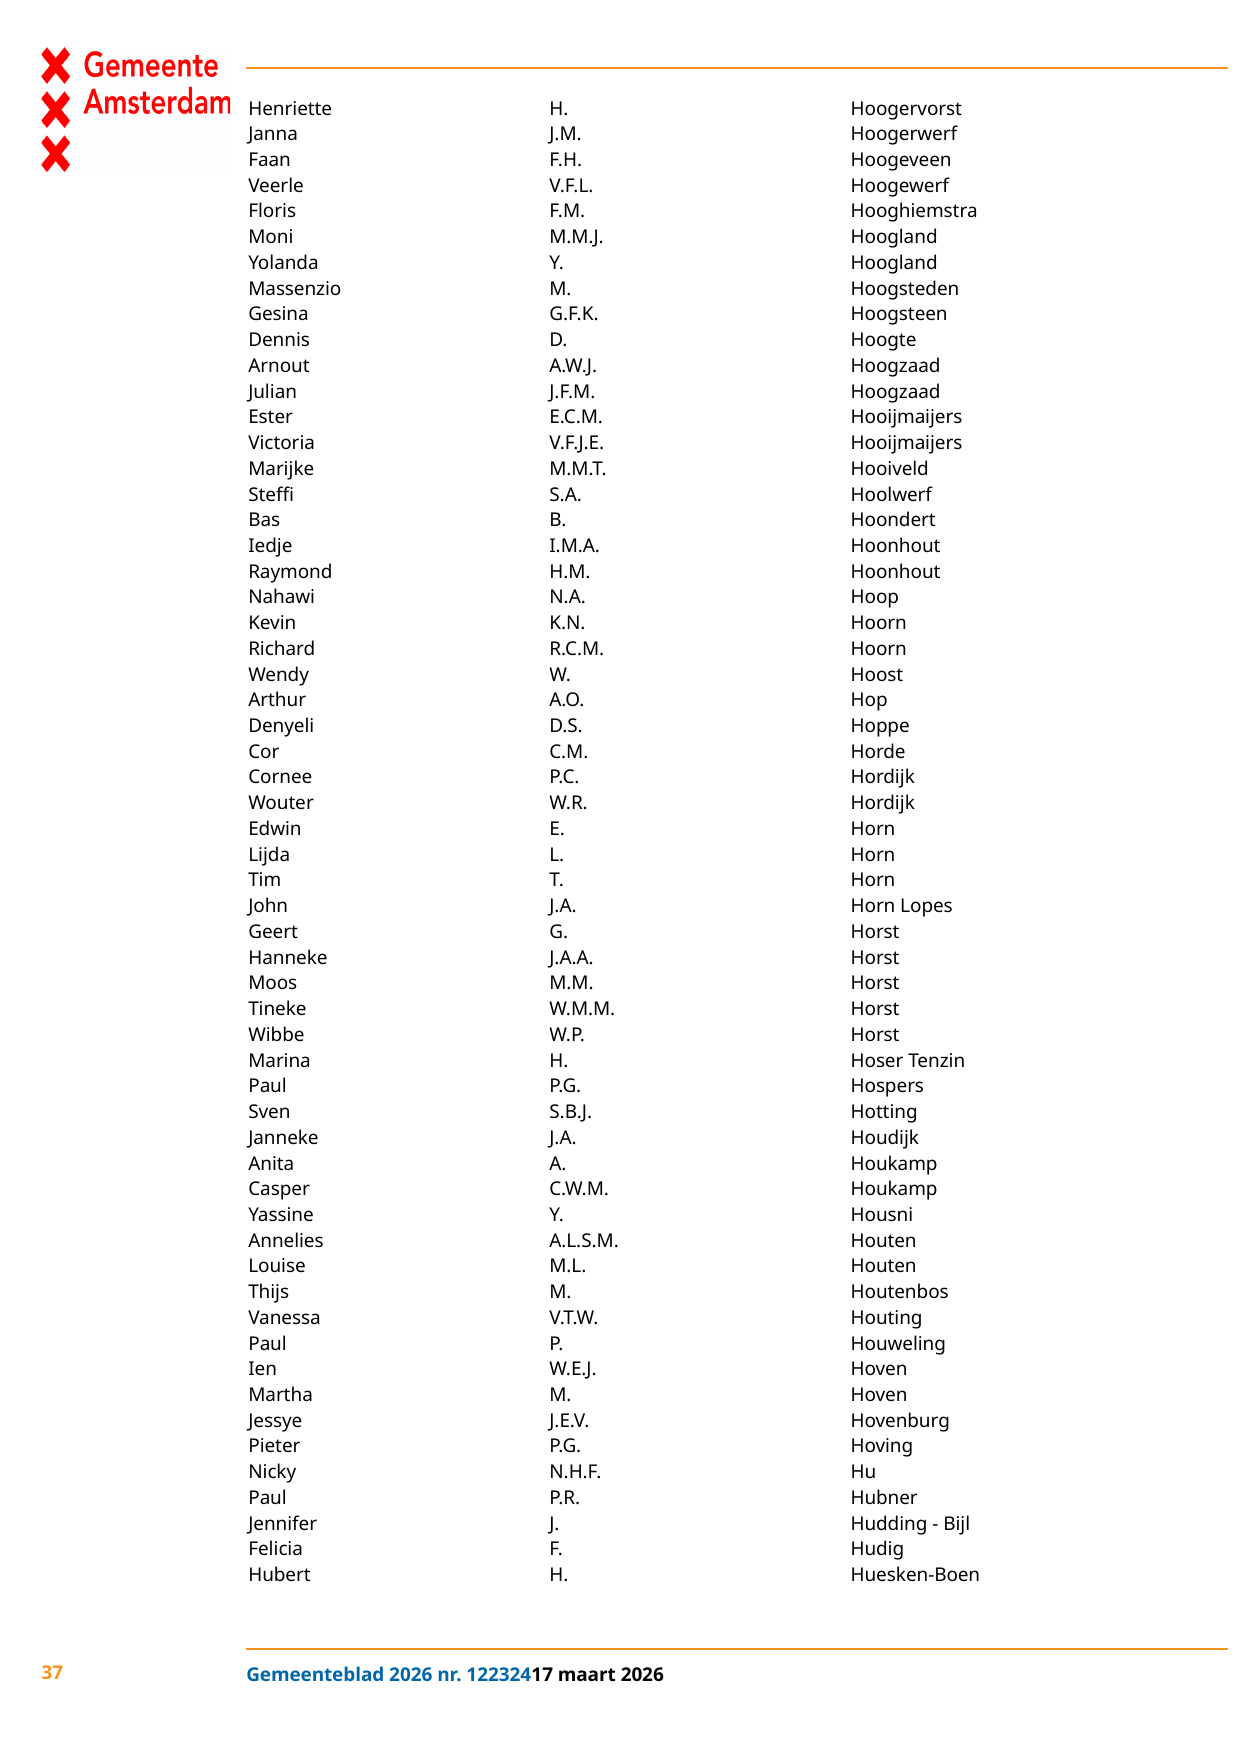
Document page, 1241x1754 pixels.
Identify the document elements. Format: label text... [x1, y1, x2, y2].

table_cell Hoogerwerf [850, 121, 1152, 146]
table_cell W.E.J. [549, 1356, 850, 1381]
table_cell Anita [248, 1150, 549, 1175]
table_cell F. [549, 1536, 850, 1561]
table_cell G.F.K. [549, 301, 850, 326]
table_cell H. [549, 1047, 850, 1072]
table_cell Horn [850, 867, 1152, 892]
table_cell Jennifer [248, 1510, 549, 1536]
table_cell Hudig [850, 1536, 1152, 1561]
table_cell Houting [850, 1304, 1152, 1330]
table_cell J. [549, 1510, 850, 1536]
table_cell Hoogewerf [850, 172, 1152, 198]
table_cell A.L.S.M. [549, 1227, 850, 1253]
table_cell Marijke [248, 455, 549, 481]
table_cell Hoogeveen [850, 146, 1152, 172]
table_cell Louise [248, 1253, 549, 1278]
table_cell B. [549, 506, 850, 532]
table_cell Horst [850, 1021, 1152, 1047]
table_cell Hovenburg [850, 1407, 1152, 1433]
table_cell I.M.A. [549, 532, 850, 558]
table_cell Hooghiemstra [850, 198, 1152, 223]
table_cell Raymond [248, 558, 549, 584]
table_cell Steffi [248, 481, 549, 506]
table_cell A. [549, 1150, 850, 1175]
table_cell G. [549, 918, 850, 944]
table_cell P. [549, 1330, 850, 1356]
table_cell E. [549, 815, 850, 841]
table_cell Faan [248, 146, 549, 172]
table_cell Hu [850, 1459, 1152, 1484]
table_cell Houdijk [850, 1124, 1152, 1150]
table_cell Hoogte [850, 326, 1152, 352]
table_cell V.F.J.E. [549, 429, 850, 455]
table_cell Horst [850, 944, 1152, 969]
table_cell J.A.A. [549, 944, 850, 969]
table_cell Cornee [248, 764, 549, 789]
table_cell Hoogland [850, 224, 1152, 249]
table_cell Casper [248, 1175, 549, 1201]
table_cell Horn [850, 841, 1152, 867]
table_cell Housni [850, 1201, 1152, 1227]
table_cell Houkamp [850, 1150, 1152, 1175]
table_cell Hoogzaad [850, 352, 1152, 378]
picture [41, 47, 231, 172]
table_cell J.F.M. [549, 378, 850, 403]
table_cell Hoogzaad [850, 378, 1152, 403]
table_cell Hoven [850, 1356, 1152, 1381]
table_cell Janna [248, 121, 549, 146]
table_cell Hoppe [850, 712, 1152, 738]
table_cell Yassine [248, 1201, 549, 1227]
table_cell J.M. [549, 121, 850, 146]
table_cell H. [549, 1561, 850, 1587]
table_cell C.M. [549, 738, 850, 764]
table_cell Paul [248, 1073, 549, 1098]
table_cell V.F.L. [549, 172, 850, 198]
table_cell Hoogervorst [850, 95, 1152, 121]
table_cell Arthur [248, 687, 549, 712]
table_cell F.M. [549, 198, 850, 223]
table_cell N.H.F. [549, 1459, 850, 1484]
table_cell Paul [248, 1484, 549, 1510]
table_cell Gesina [248, 301, 549, 326]
table_cell Ester [248, 404, 549, 429]
table_cell M.M. [549, 970, 850, 995]
table_cell Massenzio [248, 275, 549, 301]
table_cell Pieter [248, 1433, 549, 1458]
table_cell Hoorn [850, 609, 1152, 635]
table_cell A.W.J. [549, 352, 850, 378]
table_cell M. [549, 1278, 850, 1304]
table_cell Tineke [248, 995, 549, 1021]
table_cell Dennis [248, 326, 549, 352]
table_cell Nahawi [248, 584, 549, 609]
table_cell Hoogsteden [850, 275, 1152, 301]
table_cell Hudding - Bijl [850, 1510, 1152, 1536]
table_cell Sven [248, 1098, 549, 1124]
table_cell Hoogsteen [850, 301, 1152, 326]
table_cell M.M.T. [549, 455, 850, 481]
table_cell R.C.M. [549, 635, 850, 661]
table_cell Hoop [850, 584, 1152, 609]
table_cell John [248, 893, 549, 918]
table_cell Houten [850, 1227, 1152, 1253]
table_cell Victoria [248, 429, 549, 455]
table_cell F.H. [549, 146, 850, 172]
table_cell J.A. [549, 1124, 850, 1150]
table_cell Veerle [248, 172, 549, 198]
table_cell Huesken-Boen [850, 1561, 1152, 1587]
table_cell Hoser Tenzin [850, 1047, 1152, 1072]
table_cell M. [549, 1381, 850, 1407]
table_cell Hospers [850, 1073, 1152, 1098]
table_cell K.N. [549, 609, 850, 635]
table_cell Nicky [248, 1459, 549, 1484]
table_cell Henriette [248, 95, 549, 121]
table_cell Floris [248, 198, 549, 223]
table_cell Hoorn [850, 635, 1152, 661]
table_cell S.A. [549, 481, 850, 506]
table_cell V.T.W. [549, 1304, 850, 1330]
table_cell Hordijk [850, 764, 1152, 789]
table_cell Cor [248, 738, 549, 764]
table_cell Felicia [248, 1536, 549, 1561]
table_cell Y. [549, 249, 850, 275]
table_cell M.L. [549, 1253, 850, 1278]
table_cell Horst [850, 970, 1152, 995]
table_cell P.G. [549, 1073, 850, 1098]
table_cell Hoven [850, 1381, 1152, 1407]
table_cell Wibbe [248, 1021, 549, 1047]
table_cell Tim [248, 867, 549, 892]
table_cell Hoving [850, 1433, 1152, 1458]
table_cell M.M.J. [549, 224, 850, 249]
table_cell Iedje [248, 532, 549, 558]
table_cell Hooijmaijers [850, 429, 1152, 455]
table_cell Hoonhout [850, 558, 1152, 584]
table_cell Lijda [248, 841, 549, 867]
table_cell S.B.J. [549, 1098, 850, 1124]
table_cell Jessye [248, 1407, 549, 1433]
table_cell P.R. [549, 1484, 850, 1510]
table_cell Houtenbos [850, 1278, 1152, 1304]
table_cell W.R. [549, 790, 850, 815]
table_cell E.C.M. [549, 404, 850, 429]
table_cell Hubert [248, 1561, 549, 1587]
table_cell Houten [850, 1253, 1152, 1278]
table_cell Wendy [248, 661, 549, 687]
table_cell Houweling [850, 1330, 1152, 1356]
table_cell Julian [248, 378, 549, 403]
table_cell Hoost [850, 661, 1152, 687]
table_cell Ien [248, 1356, 549, 1381]
table_cell J.E.V. [549, 1407, 850, 1433]
table_cell Hanneke [248, 944, 549, 969]
table_cell P.C. [549, 764, 850, 789]
table_cell A.O. [549, 687, 850, 712]
table_cell H.M. [549, 558, 850, 584]
table_cell Edwin [248, 815, 549, 841]
table_cell L. [549, 841, 850, 867]
table_cell W. [549, 661, 850, 687]
table_cell Bas [248, 506, 549, 532]
table_cell Hoonhout [850, 532, 1152, 558]
table_cell D. [549, 326, 850, 352]
table_cell H. [549, 95, 850, 121]
table_cell Horn Lopes [850, 893, 1152, 918]
table_cell Richard [248, 635, 549, 661]
table_cell Hop [850, 687, 1152, 712]
table_cell D.S. [549, 712, 850, 738]
table_cell M. [549, 275, 850, 301]
table_cell Denyeli [248, 712, 549, 738]
table_cell Kevin [248, 609, 549, 635]
table_cell W.M.M. [549, 995, 850, 1021]
table_cell Hordijk [850, 790, 1152, 815]
table_cell Horst [850, 918, 1152, 944]
table_cell Annelies [248, 1227, 549, 1253]
table_cell Hoolwerf [850, 481, 1152, 506]
table_cell N.A. [549, 584, 850, 609]
table_cell Moni [248, 224, 549, 249]
table_cell P.G. [549, 1433, 850, 1458]
table_cell Horst [850, 995, 1152, 1021]
table_cell Janneke [248, 1124, 549, 1150]
table_cell Hoogland [850, 249, 1152, 275]
table_cell Hotting [850, 1098, 1152, 1124]
table_cell Hubner [850, 1484, 1152, 1510]
table_cell Martha [248, 1381, 549, 1407]
table_cell Moos [248, 970, 549, 995]
table_cell Horn [850, 815, 1152, 841]
table_cell Marina [248, 1047, 549, 1072]
table_cell Vanessa [248, 1304, 549, 1330]
table_cell Horde [850, 738, 1152, 764]
table_cell C.W.M. [549, 1175, 850, 1201]
table_cell Thijs [248, 1278, 549, 1304]
table_cell Hoondert [850, 506, 1152, 532]
table_cell T. [549, 867, 850, 892]
table_cell Wouter [248, 790, 549, 815]
table_cell Yolanda [248, 249, 549, 275]
table_cell Paul [248, 1330, 549, 1356]
table_cell W.P. [549, 1021, 850, 1047]
table_cell Hooijmaijers [850, 404, 1152, 429]
table_cell Hooiveld [850, 455, 1152, 481]
table_cell Houkamp [850, 1175, 1152, 1201]
table_cell Arnout [248, 352, 549, 378]
table_cell Geert [248, 918, 549, 944]
table_cell Y. [549, 1201, 850, 1227]
table_cell J.A. [549, 893, 850, 918]
